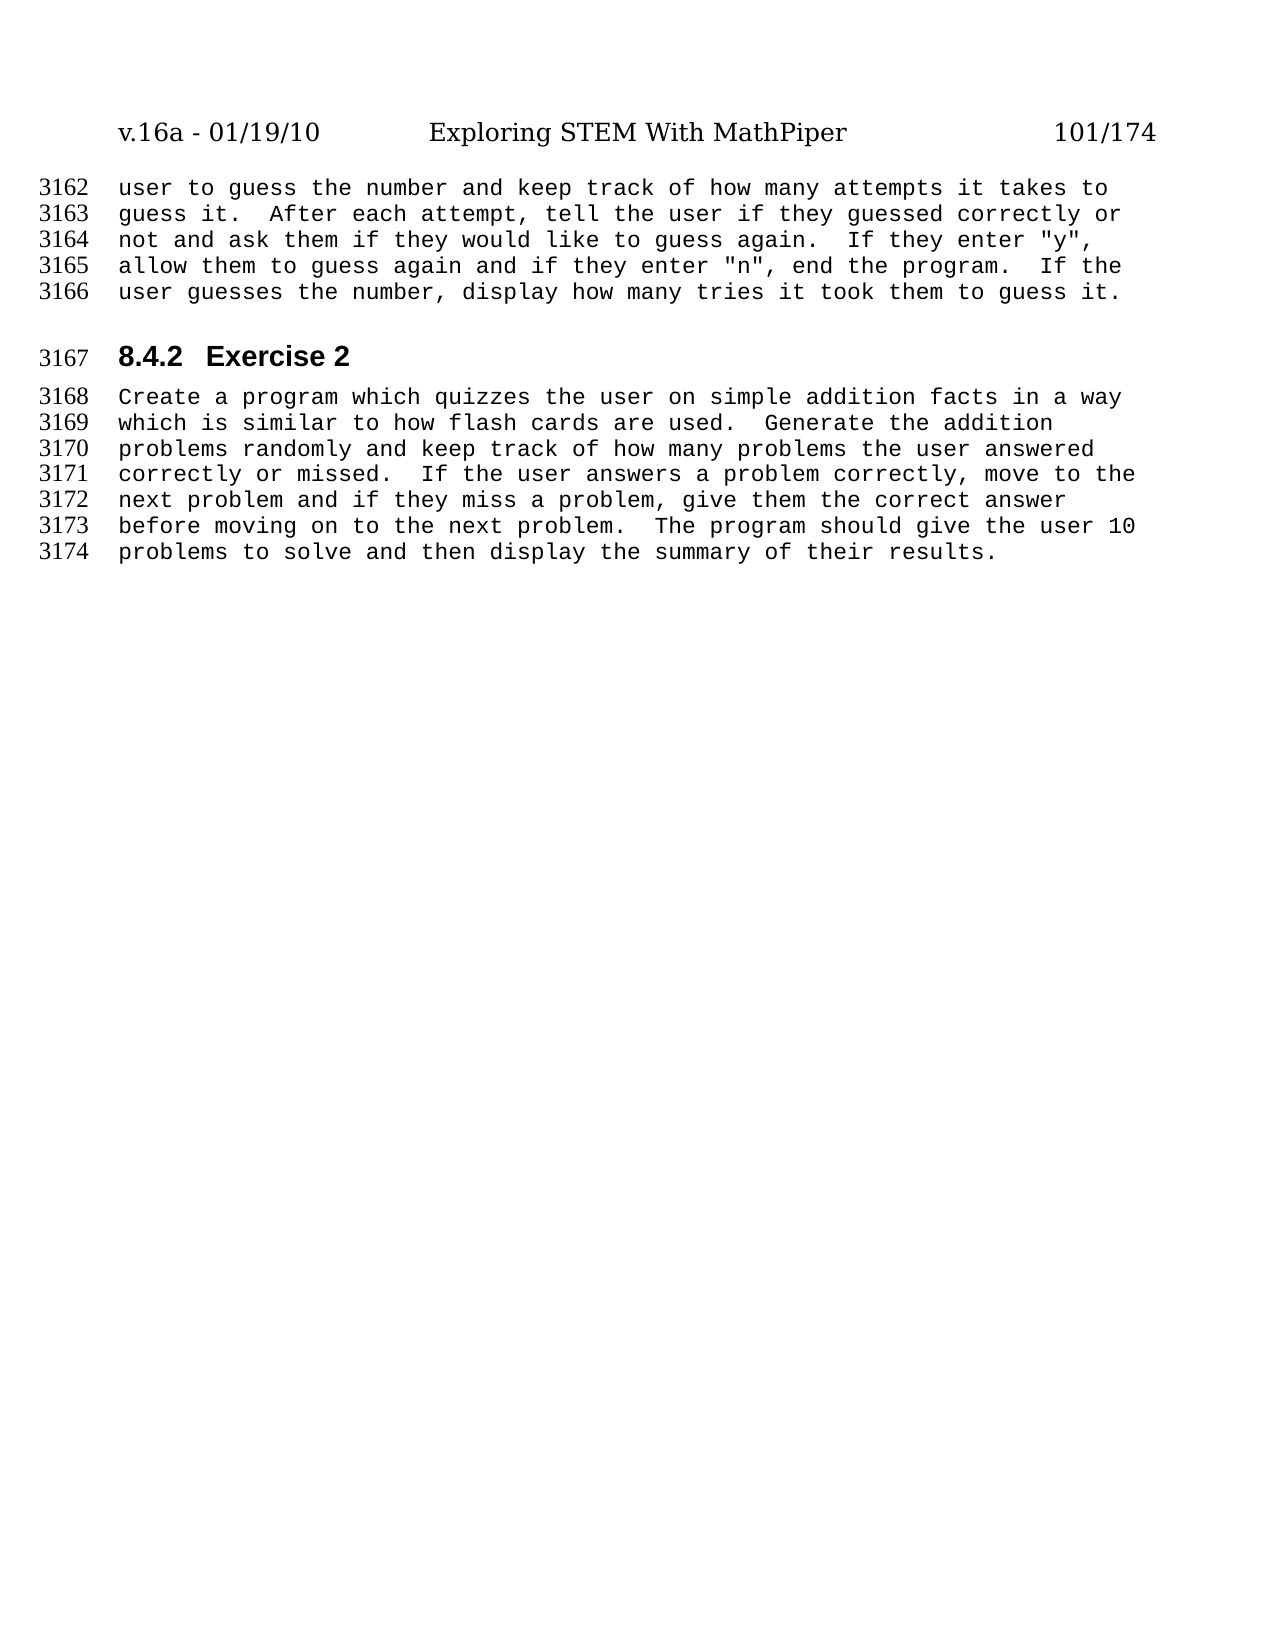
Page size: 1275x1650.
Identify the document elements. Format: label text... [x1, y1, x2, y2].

subtitle Exercise 2 [118, 339, 1157, 373]
text user to guess the number and keep track of how many attempts it takes to guess it. After each attempt, tell the user if they guessed correctly or not and ask them if they would like to guess again. If they enter "y", allow them to guess again and if they enter "n", end the program. If the user guesses the number, display how many tries it took them to guess it. [118, 177, 1157, 306]
text Create a program which quizzes the user on simple addition facts in a way which is similar to how flash cards are used. Generate the addition problems randomly and keep track of how many problems the user answered correctly or missed. If the user answers a problem correctly, move to the next problem and if they miss a problem, give them the correct answer before moving on to the next problem. The program should give the user 10 problems to solve and then display the summary of their results. [118, 385, 1157, 567]
